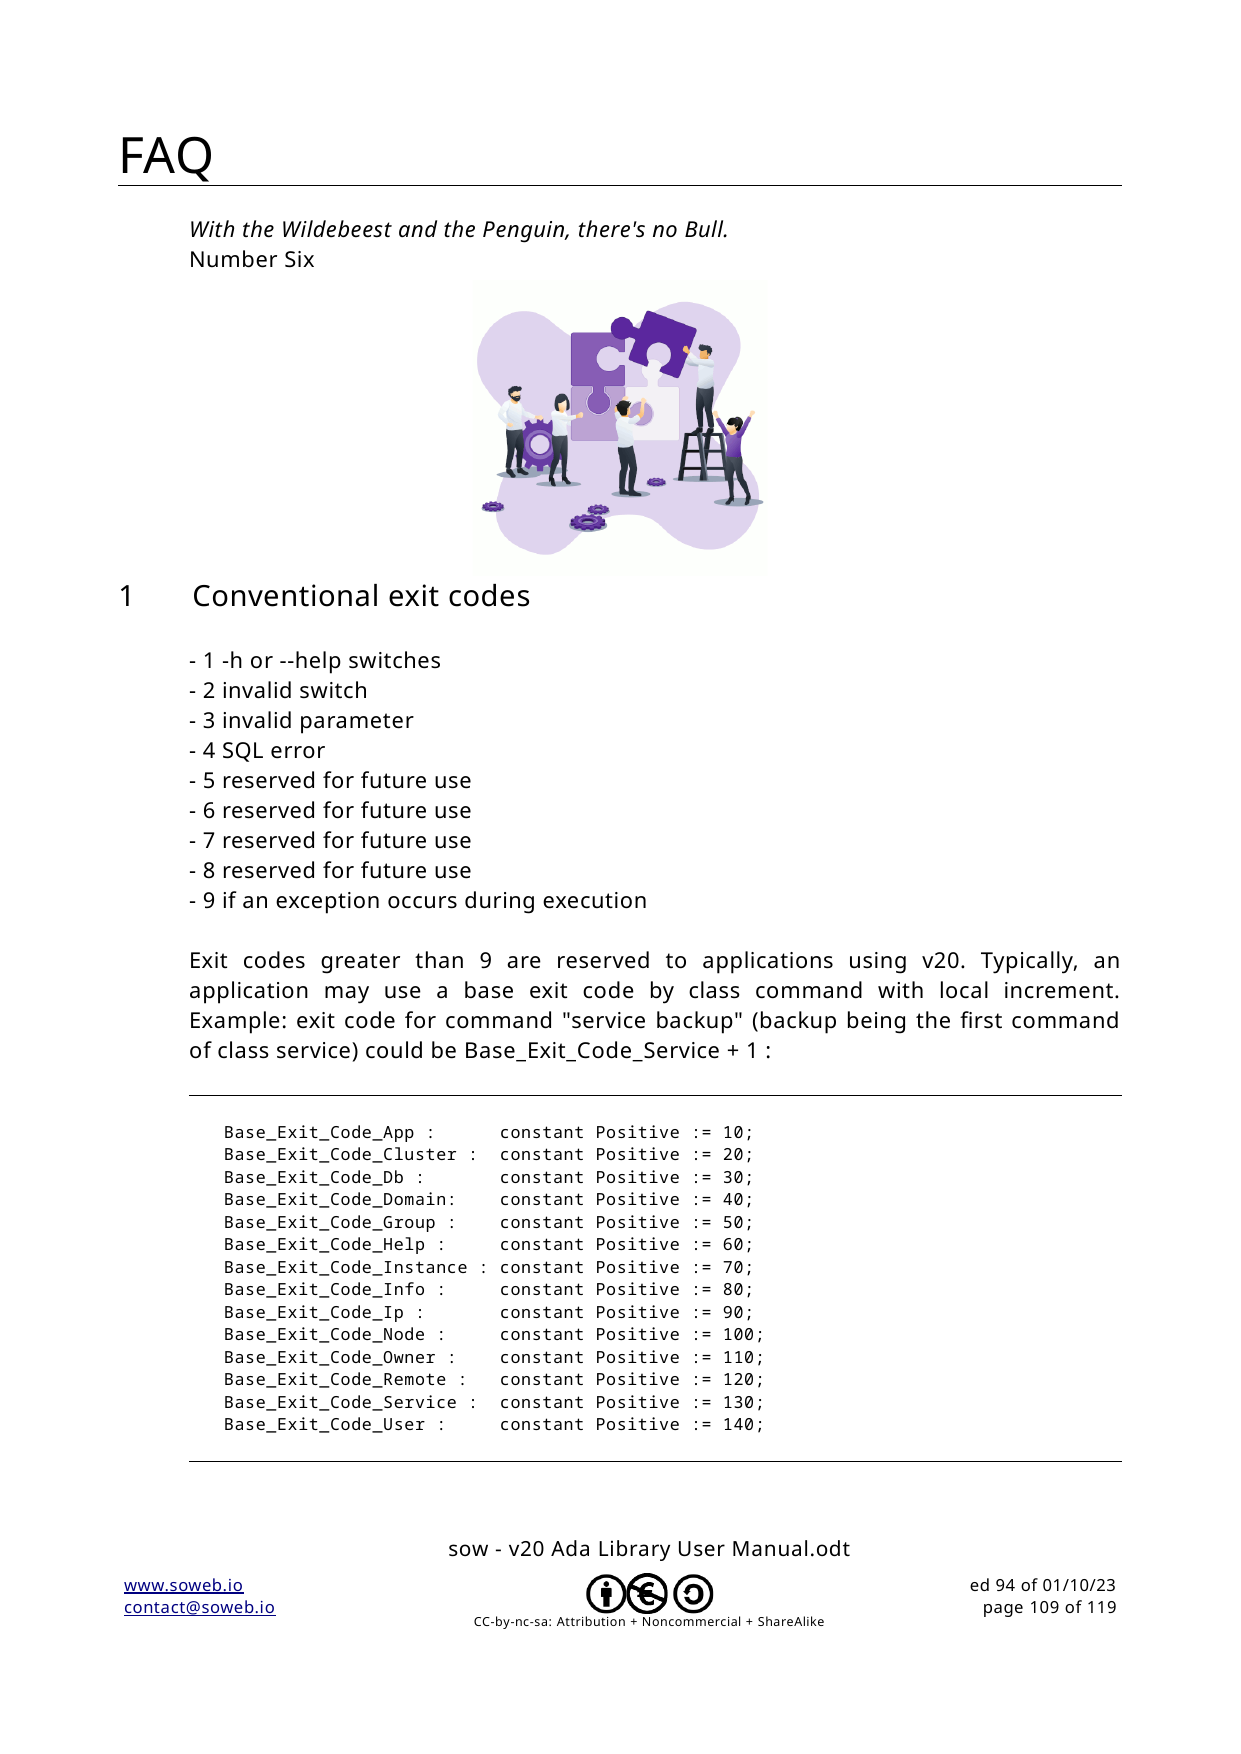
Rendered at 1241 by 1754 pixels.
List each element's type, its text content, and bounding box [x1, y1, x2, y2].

list Base_Exit_Code_Remote : constant Positive := 120; [189, 1365, 1122, 1388]
list Base_Exit_Code_Cluster : constant Positive := 20; [189, 1140, 1122, 1163]
list Base_Exit_Code_Db : constant Positive := 30; [189, 1163, 1122, 1185]
list Base_Exit_Code_Service : constant Positive := 130; [189, 1388, 1122, 1410]
text Number Six [189, 244, 1122, 274]
list Base_Exit_Code_Help : constant Positive := 60; [189, 1230, 1122, 1253]
text - 4 SQL error [189, 735, 1122, 765]
list Base_Exit_Code_Owner : constant Positive := 110; [189, 1343, 1122, 1365]
list Base_Exit_Code_App : constant Positive := 10; [189, 1096, 1122, 1140]
text - 9 if an exception occurs during execution [189, 885, 1122, 915]
text - 7 reserved for future use [189, 825, 1122, 855]
text - 6 reserved for future use [189, 795, 1122, 825]
text With the Wildebeest and the Penguin, there's no Bull. [189, 214, 1122, 244]
list Base_Exit_Code_Node : constant Positive := 100; [189, 1320, 1122, 1343]
list Base_Exit_Code_User : constant Positive := 140; [189, 1410, 1122, 1461]
list Base_Exit_Code_Instance : constant Positive := 70; [189, 1253, 1122, 1275]
subtitle FAQ [118, 118, 1122, 185]
text - 8 reserved for future use [189, 855, 1122, 885]
text - 5 reserved for future use [189, 765, 1122, 795]
text Exit codes greater than 9 are reserved to applications using v20. Typically, an application may use a base exit code by class command with local increment. Example: exit code for command "service backup" (backup being the first command of class service) could be Base_Exit_Code_Service + 1 : [189, 945, 1122, 1065]
picture [585, 1573, 668, 1614]
list Base_Exit_Code_Info : constant Positive := 80; [189, 1275, 1122, 1298]
text - 1 -h or --help switches [189, 645, 1122, 675]
list Base_Exit_Code_Ip : constant Positive := 90; [189, 1298, 1122, 1320]
picture [472, 280, 768, 576]
subtitle Conventional exit codes [118, 576, 1122, 615]
text - 2 invalid switch [189, 675, 1122, 705]
list Base_Exit_Code_Domain: constant Positive := 40; [189, 1185, 1122, 1208]
text - 3 invalid parameter [189, 705, 1122, 735]
list Base_Exit_Code_Group : constant Positive := 50; [189, 1208, 1122, 1230]
picture [672, 1573, 714, 1614]
